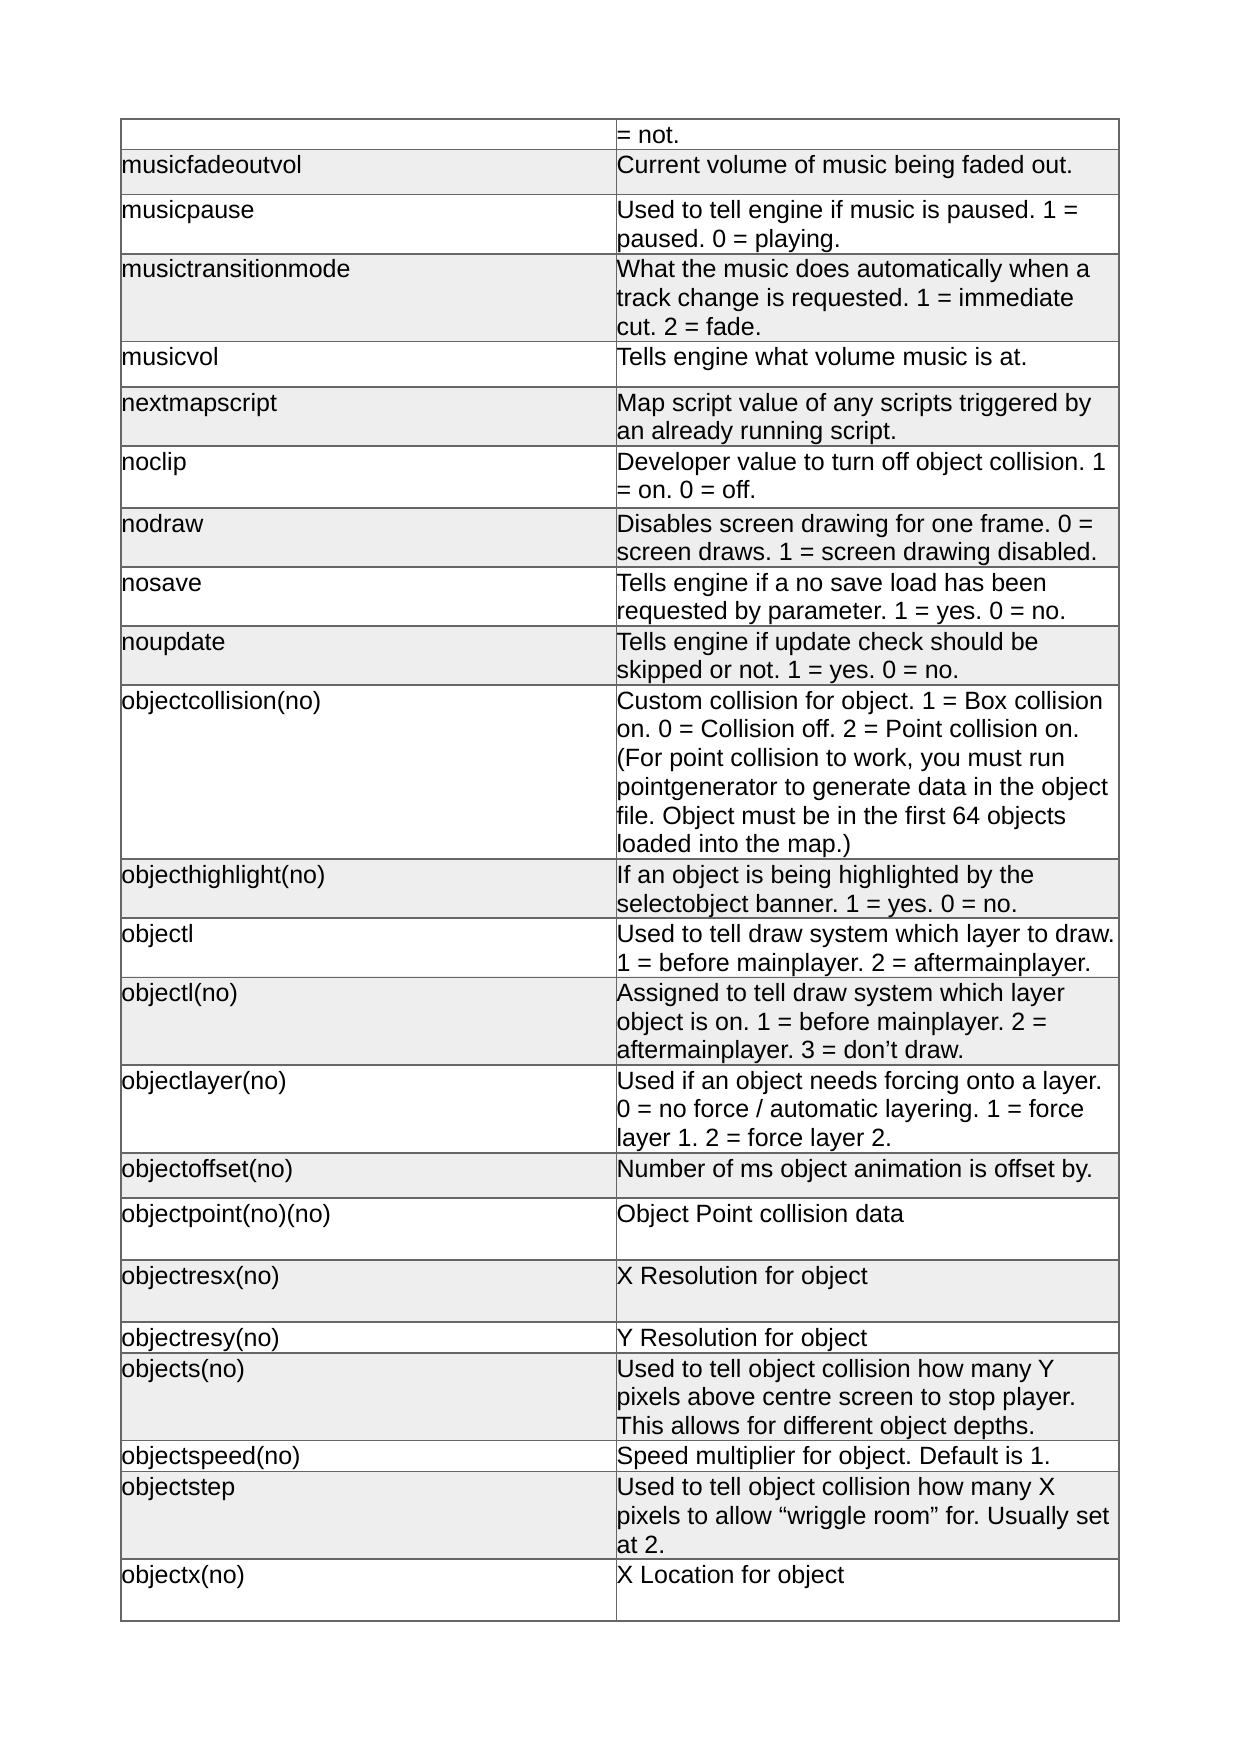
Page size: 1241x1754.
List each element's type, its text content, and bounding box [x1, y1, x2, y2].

table_cell Y Resolution for object [617, 1323, 1118, 1352]
table_cell objectlayer(no) [122, 1066, 616, 1152]
table_cell musictransitionmode [122, 255, 616, 341]
table_cell objectl(no) [122, 978, 616, 1064]
table_cell objectpoint(no)(no) [122, 1199, 616, 1259]
table_cell objectcollision(no) [122, 686, 616, 858]
table_cell nextmapscript [122, 388, 616, 445]
table_cell objectx(no) [122, 1560, 616, 1620]
table_cell objectresy(no) [122, 1323, 616, 1352]
table_cell What the music does automatically when a track change is requested. 1 = immediate cut. 2 = fade. [617, 255, 1118, 341]
table_cell objectoffset(no) [122, 1154, 616, 1197]
table_cell objectstep [122, 1472, 616, 1558]
table_cell musicvol [122, 342, 616, 386]
table_cell Tells engine if a no save load has been requested by parameter. 1 = yes. 0 = no. [617, 568, 1118, 625]
table_cell noclip [122, 447, 616, 507]
table_cell Used to tell engine if music is paused. 1 = paused. 0 = playing. [617, 195, 1118, 253]
table_cell noupdate [122, 627, 616, 684]
table_cell musicfadeoutvol [122, 150, 616, 194]
table_cell Used to tell object collision how many X pixels to allow “wriggle room” for. Usually set at 2. [617, 1472, 1118, 1558]
table_cell objecthighlight(no) [122, 860, 616, 917]
table_cell Tells engine what volume music is at. [617, 342, 1118, 386]
table_cell Tells engine if update check should be skipped or not. 1 = yes. 0 = no. [617, 627, 1118, 684]
table_cell Used if an object needs forcing onto a layer. 0 = no force / automatic layering. 1 = force layer 1. 2 = force layer 2. [617, 1066, 1118, 1152]
table_cell musicpause [122, 195, 616, 253]
table_cell Custom collision for object. 1 = Box collision on. 0 = Collision off. 2 = Point collision on. (For point collision to work, you must run pointgenerator to generate data in the object file. Object must be in the first 64 objects loaded into the map.) [617, 686, 1118, 858]
table_cell Map script value of any scripts triggered by an already running script. [617, 388, 1118, 445]
table_cell objectresx(no) [122, 1261, 616, 1321]
table_cell Assigned to tell draw system which layer object is on. 1 = before mainplayer. 2 = aftermainplayer. 3 = don’t draw. [617, 978, 1118, 1064]
table_cell If an object is being highlighted by the selectobject banner. 1 = yes. 0 = no. [617, 860, 1118, 917]
table_cell Object Point collision data [617, 1199, 1118, 1259]
table_cell Number of ms object animation is offset by. [617, 1154, 1118, 1197]
table_cell objectspeed(no) [122, 1441, 616, 1471]
table_cell Used to tell object collision how many Y pixels above centre screen to stop player. This allows for different object depths. [617, 1354, 1118, 1440]
table_cell Disables screen drawing for one frame. 0 = screen draws. 1 = screen drawing disabled. [617, 509, 1118, 566]
table_cell nodraw [122, 509, 616, 566]
table_cell Developer value to turn off object collision. 1 = on. 0 = off. [617, 447, 1118, 507]
table_cell objectl [122, 919, 616, 976]
table_cell nosave [122, 568, 616, 625]
table_cell Current volume of music being faded out. [617, 150, 1118, 194]
table_cell X Resolution for object [617, 1261, 1118, 1321]
table_cell objects(no) [122, 1354, 616, 1440]
table_cell X Location for object [617, 1560, 1118, 1620]
table_cell Used to tell draw system which layer to draw. 1 = before mainplayer. 2 = aftermainplayer. [617, 919, 1118, 976]
table_cell = not. [617, 120, 1118, 148]
table_cell Speed multiplier for object. Default is 1. [617, 1441, 1118, 1471]
table_cell [122, 120, 616, 148]
